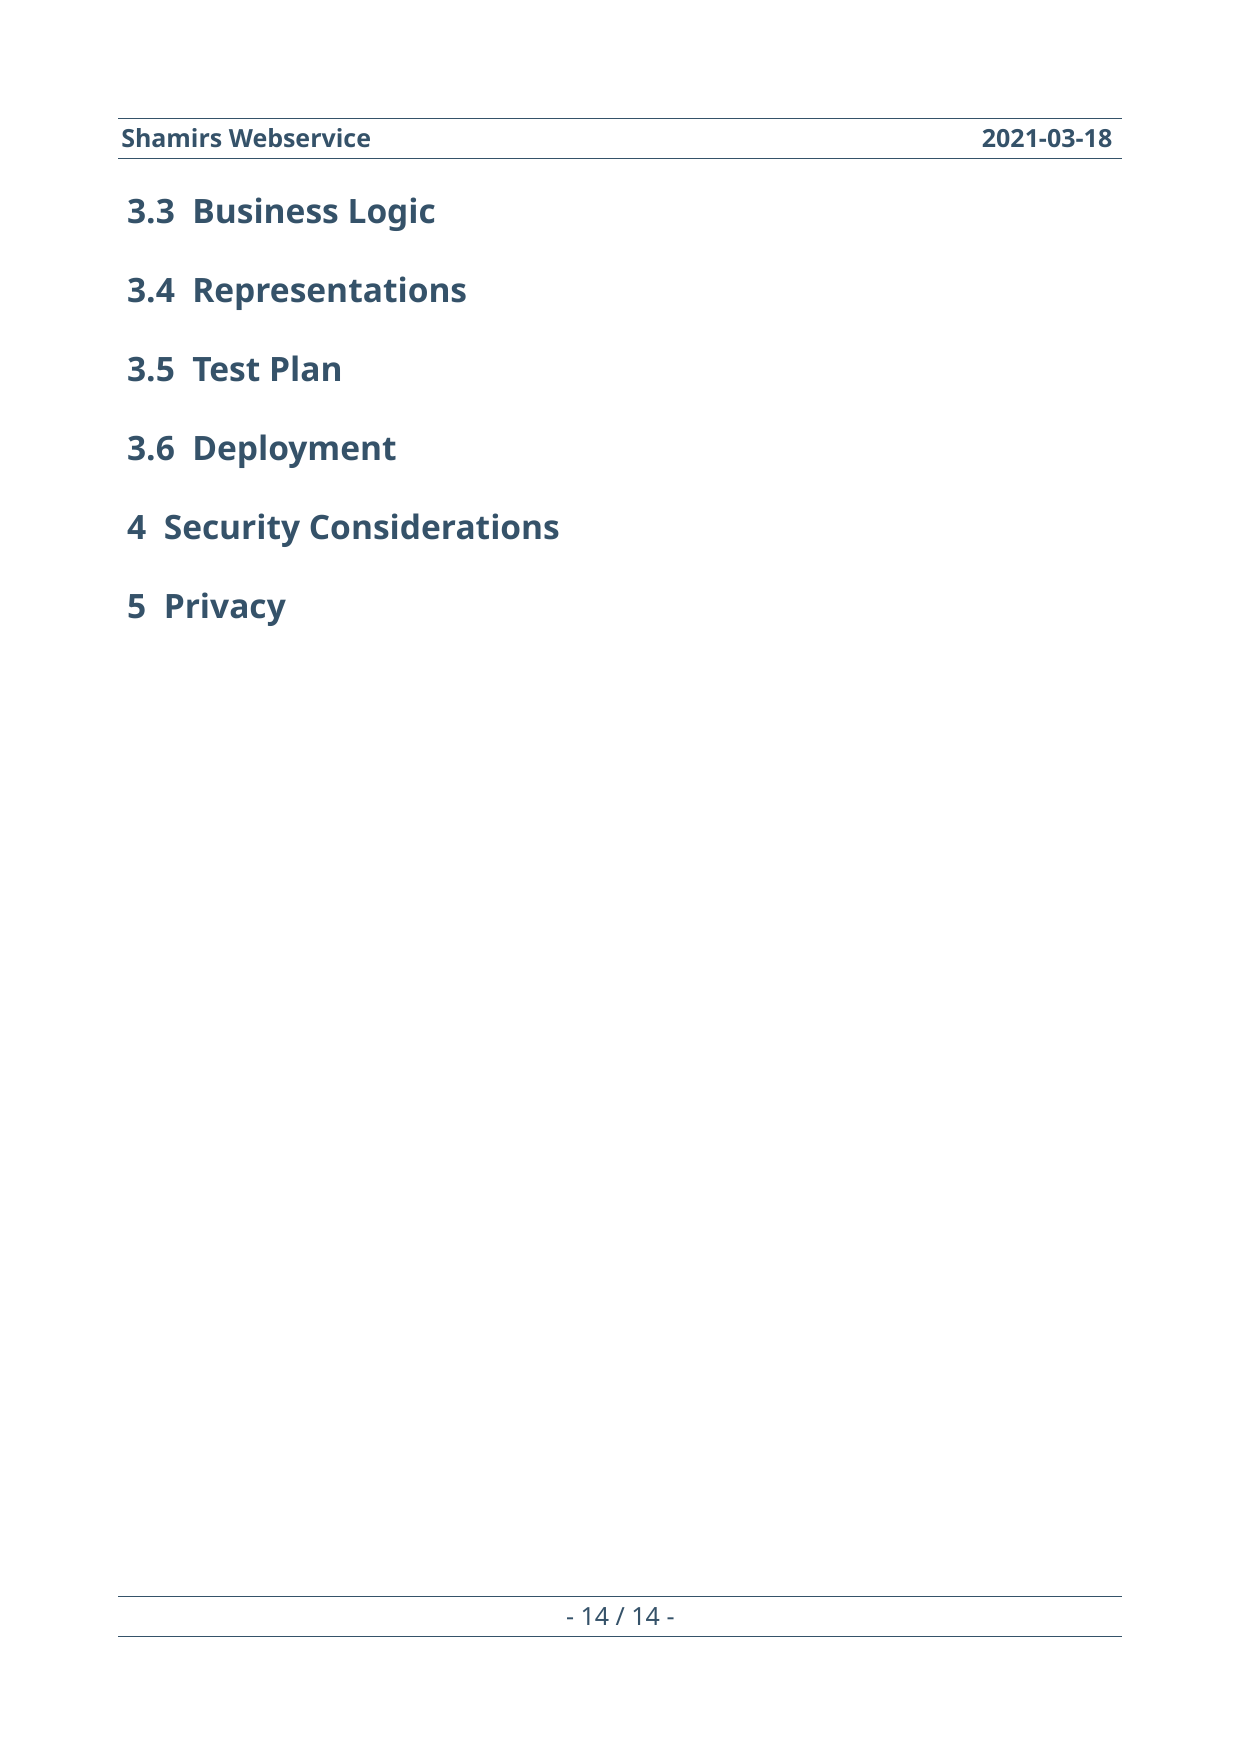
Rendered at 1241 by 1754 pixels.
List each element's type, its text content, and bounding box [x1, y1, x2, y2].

subtitle Privacy [118, 583, 1122, 629]
subtitle Security Considerations [118, 504, 1122, 550]
subtitle Business Logic [118, 188, 1122, 233]
subtitle Deployment [118, 425, 1122, 471]
subtitle Representations [118, 267, 1122, 312]
subtitle Test Plan [118, 346, 1122, 392]
